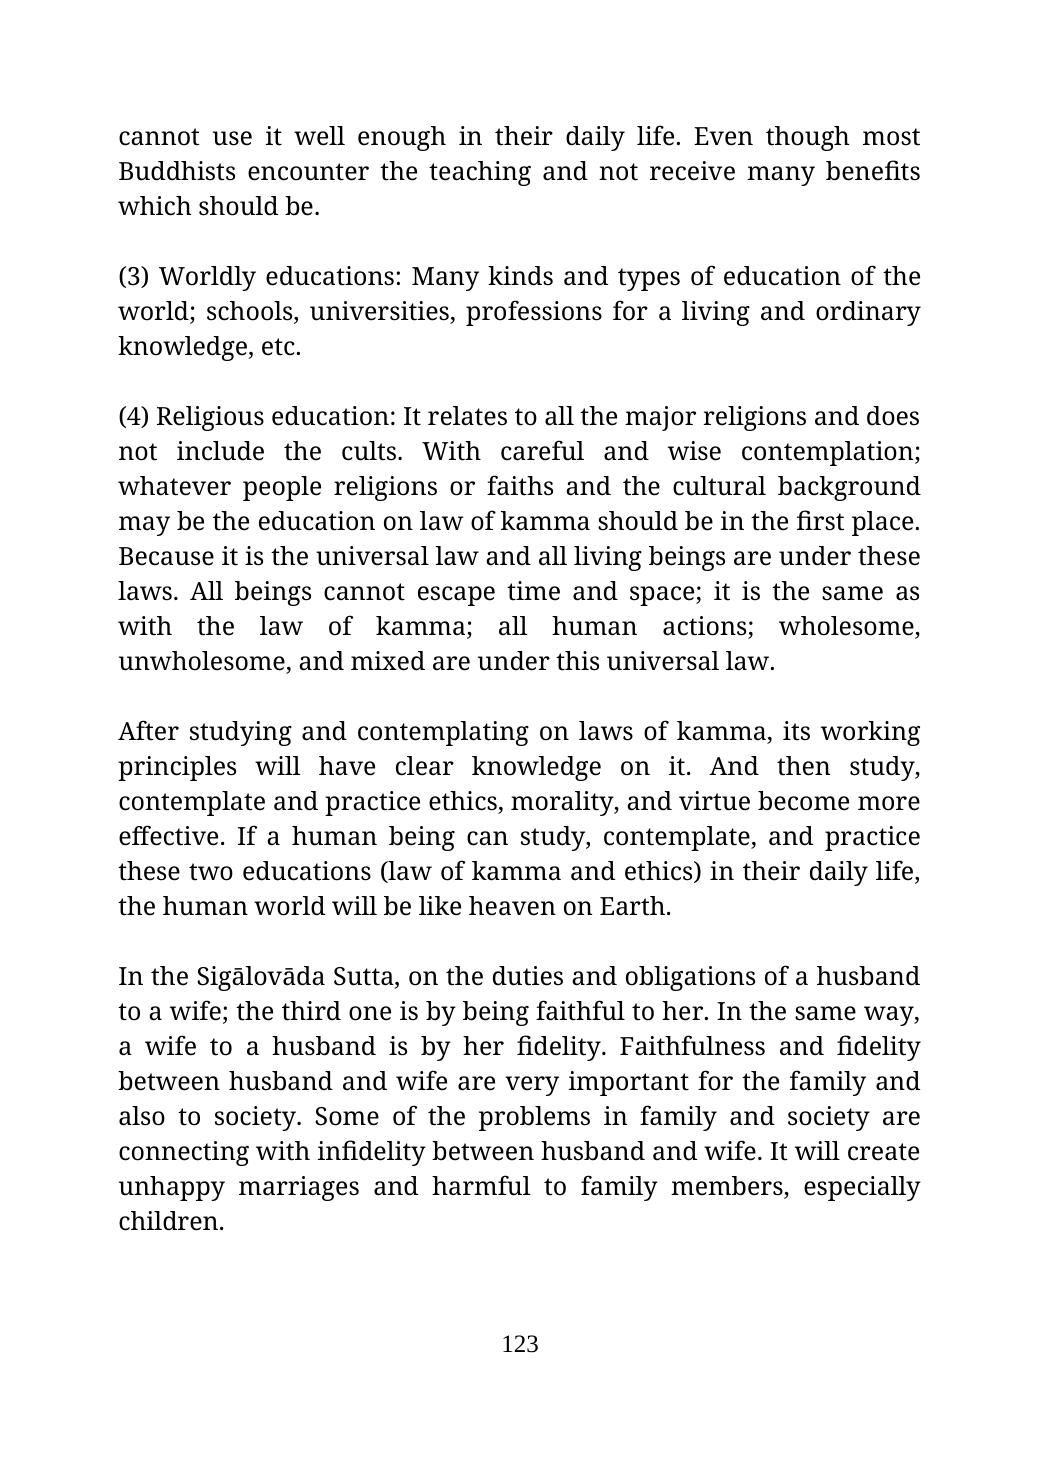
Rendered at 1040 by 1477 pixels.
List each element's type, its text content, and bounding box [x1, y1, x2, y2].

text cannot use it well enough in their daily life. Even though most Buddhists encounter the teaching and not receive many benefits which should be. (3) Worldly educations: Many kinds and types of education of the world; schools, universities, professions for a living and ordinary knowledge, etc. (4) Religious education: It relates to all the major religions and does not include the cults. With careful and wise contemplation; whatever people religions or faiths and the cultural background may be the education on law of kamma should be in the first place. Because it is the universal law and all living beings are under these laws. All beings cannot escape time and space; it is the same as with the law of kamma; all human actions; wholesome, unwholesome, and mixed are under this universal law. After studying and contemplating on laws of kamma, its working principles will have clear knowledge on it. And then study, contemplate and practice ethics, morality, and virtue become more effective. If a human being can study, contemplate, and practice these two educations (law of kamma and ethics) in their daily life, the human world will be like heaven on Earth. In the Sigālovāda Sutta, on the duties and obligations of a husband to a wife; the third one is by being faithful to her. In the same way, a wife to a husband is by her fidelity. Faithfulness and fidelity between husband and wife are very important for the family and also to society. Some of the problems in family and society are connecting with infidelity between husband and wife. It will create unhappy marriages and harmful to family members, especially children. [118, 118, 922, 1273]
